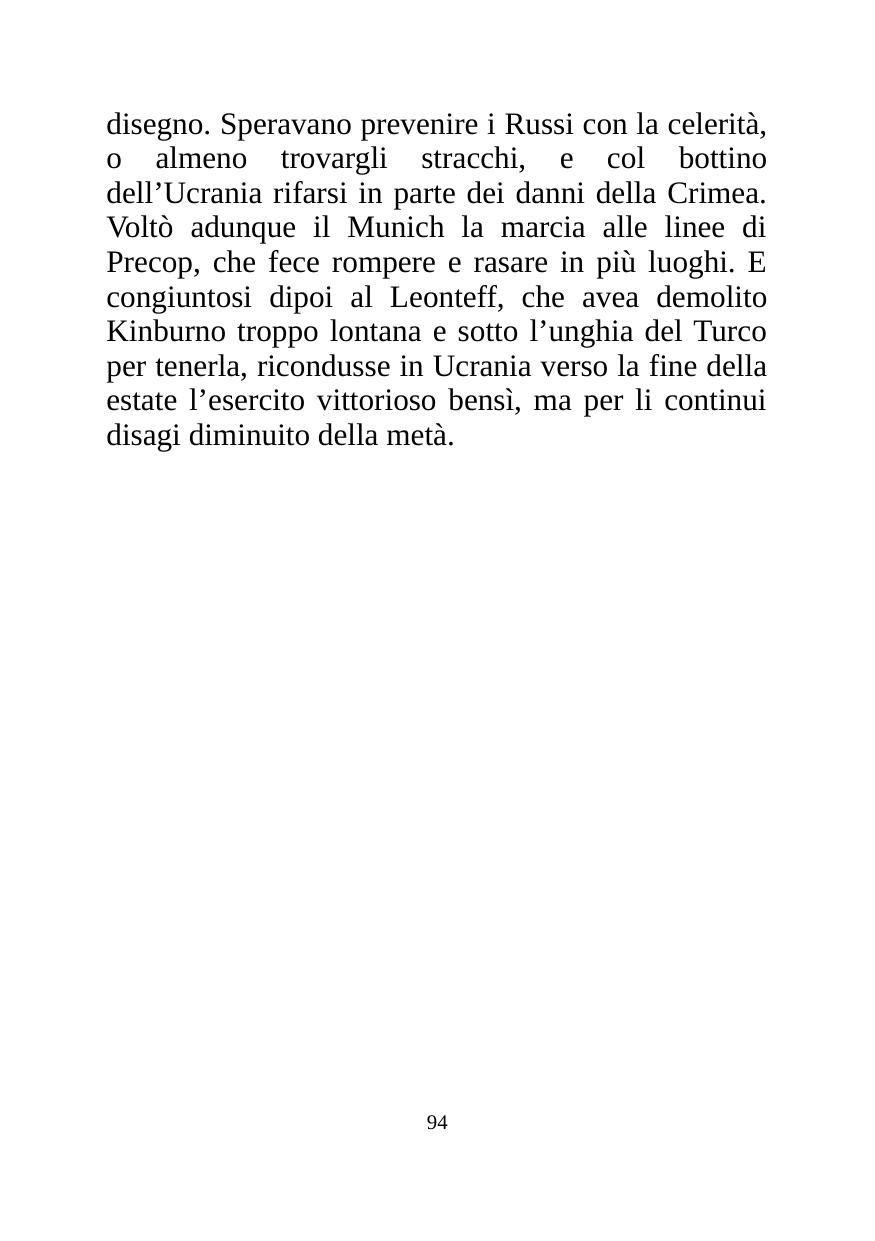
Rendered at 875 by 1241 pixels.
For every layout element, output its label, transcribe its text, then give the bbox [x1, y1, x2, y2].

text disegno. Speravano prevenire i Russi con la celerità, o almeno trovargli stracchi, e col bottino dell’Ucrania rifarsi in parte dei danni della Crimea. Voltò adunque il Munich la marcia alle linee di Precop, che fece rompere e rasare in più luoghi. E congiuntosi dipoi al Leonteff, che avea demolito Kinburno troppo lontana e sotto l’unghia del Turco per tenerla, ricondusse in Ucrania verso la fine della estate l’esercito vittorioso bensì, ma per li continui disagi diminuito della metà. [106, 106, 768, 452]
